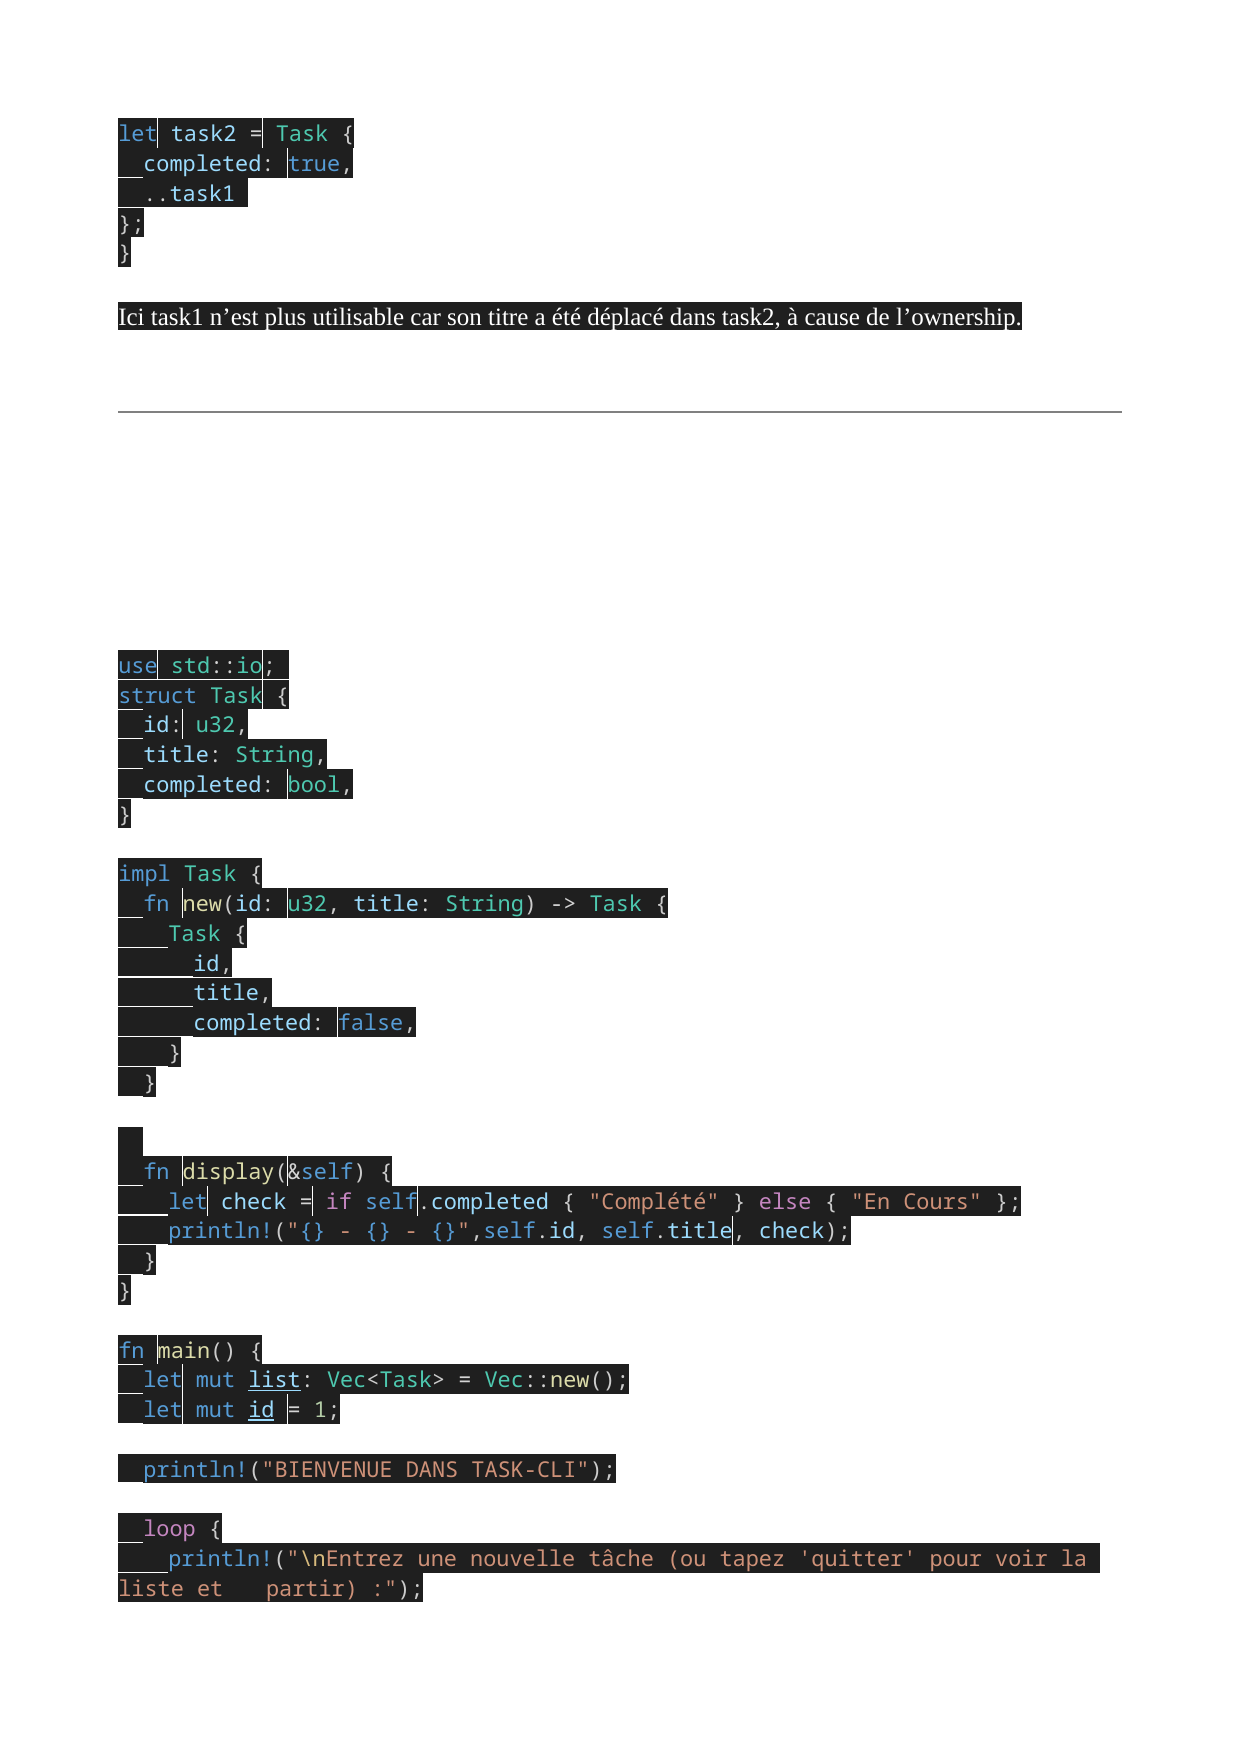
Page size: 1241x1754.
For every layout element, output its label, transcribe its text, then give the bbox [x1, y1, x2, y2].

text fn display(&self) { [118, 1156, 1122, 1186]
text println!("{} - {} - {}",self.id, self.title, check); [118, 1216, 1122, 1245]
text title: String, [118, 739, 1122, 769]
text id: u32, [118, 709, 1122, 739]
text Task { [118, 918, 1122, 948]
text ..task1 [118, 178, 1122, 207]
subtitle 7.4. Liste simple en mémoire (v1) [118, 504, 1122, 538]
text On va maintenant stocker nos objets Task dans un Vecteur (Vec<Task>). C'est un tableau dynamique qui peut grandir. [118, 567, 1122, 631]
text use std::io; [118, 650, 1122, 679]
text let mut id = 1; [118, 1394, 1122, 1424]
text fn main() { [118, 1334, 1122, 1364]
text } [118, 1067, 1122, 1097]
text loop { [118, 1513, 1122, 1543]
text println!("BIENVENUE DANS TASK-CLI"); [118, 1454, 1122, 1483]
text completed: true, [118, 148, 1122, 178]
text Ici task1 n’est plus utilisable car son titre a été déplacé dans task2, à cause de l’ownership. [118, 301, 1122, 330]
text completed: false, [118, 1007, 1122, 1037]
text impl Task { [118, 858, 1122, 888]
text } [118, 1275, 1122, 1305]
text } [118, 1037, 1122, 1067]
text title, [118, 977, 1122, 1007]
text struct Task { [118, 679, 1122, 709]
text let check = if self.completed { "Complété" } else { "En Cours" }; [118, 1186, 1122, 1216]
text } [118, 799, 1122, 828]
text let mut list: Vec<Task> = Vec::new(); [118, 1364, 1122, 1394]
text } [118, 237, 1122, 267]
text completed: bool, [118, 769, 1122, 799]
text id, [118, 948, 1122, 977]
text fn new(id: u32, title: String) -> Task { [118, 888, 1122, 918]
text println!("\nEntrez une nouvelle tâche (ou tapez 'quitter' pour voir la liste et partir) :"); [118, 1543, 1122, 1602]
text }; [118, 207, 1122, 237]
text let task2 = Task { [118, 118, 1122, 148]
text } [118, 1245, 1122, 1275]
